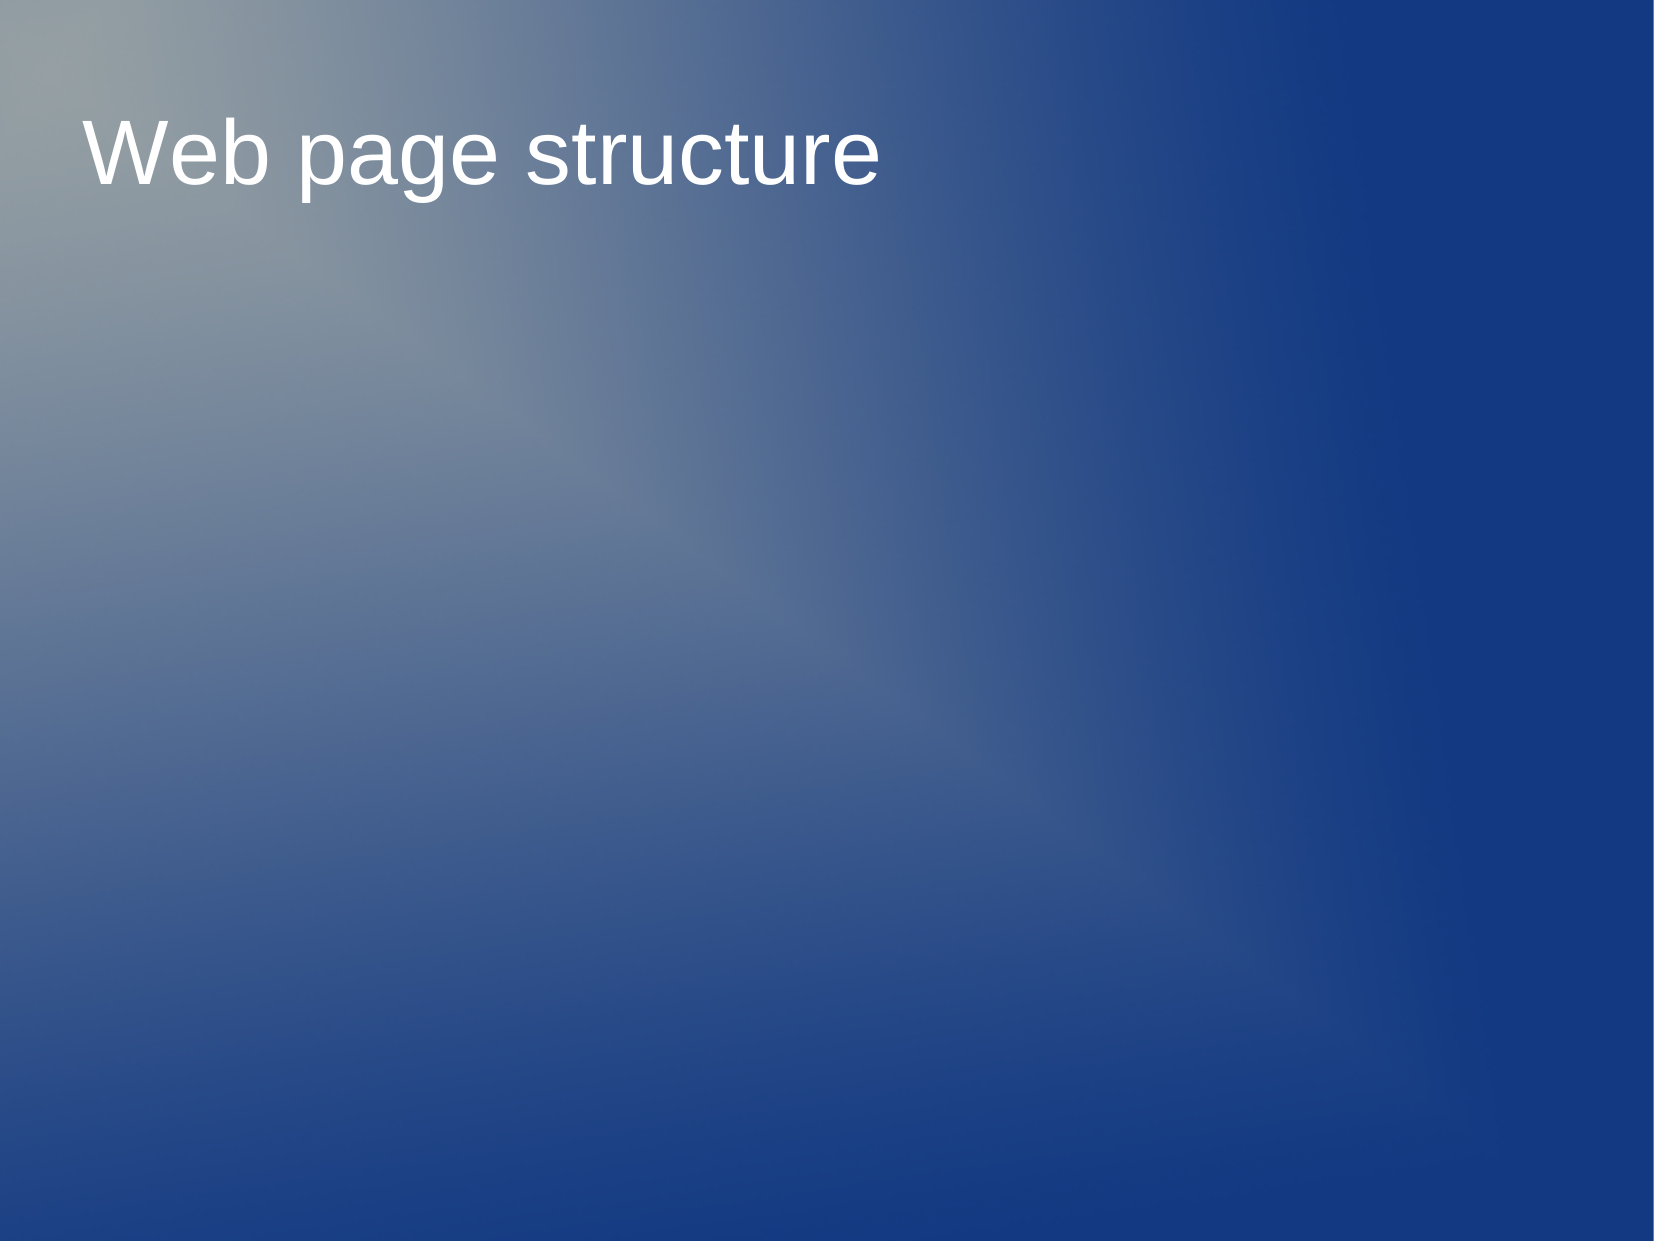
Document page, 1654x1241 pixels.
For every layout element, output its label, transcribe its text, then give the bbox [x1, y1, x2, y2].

title Web page structure [82, 56, 1571, 250]
picture [0, 0, 1654, 1241]
